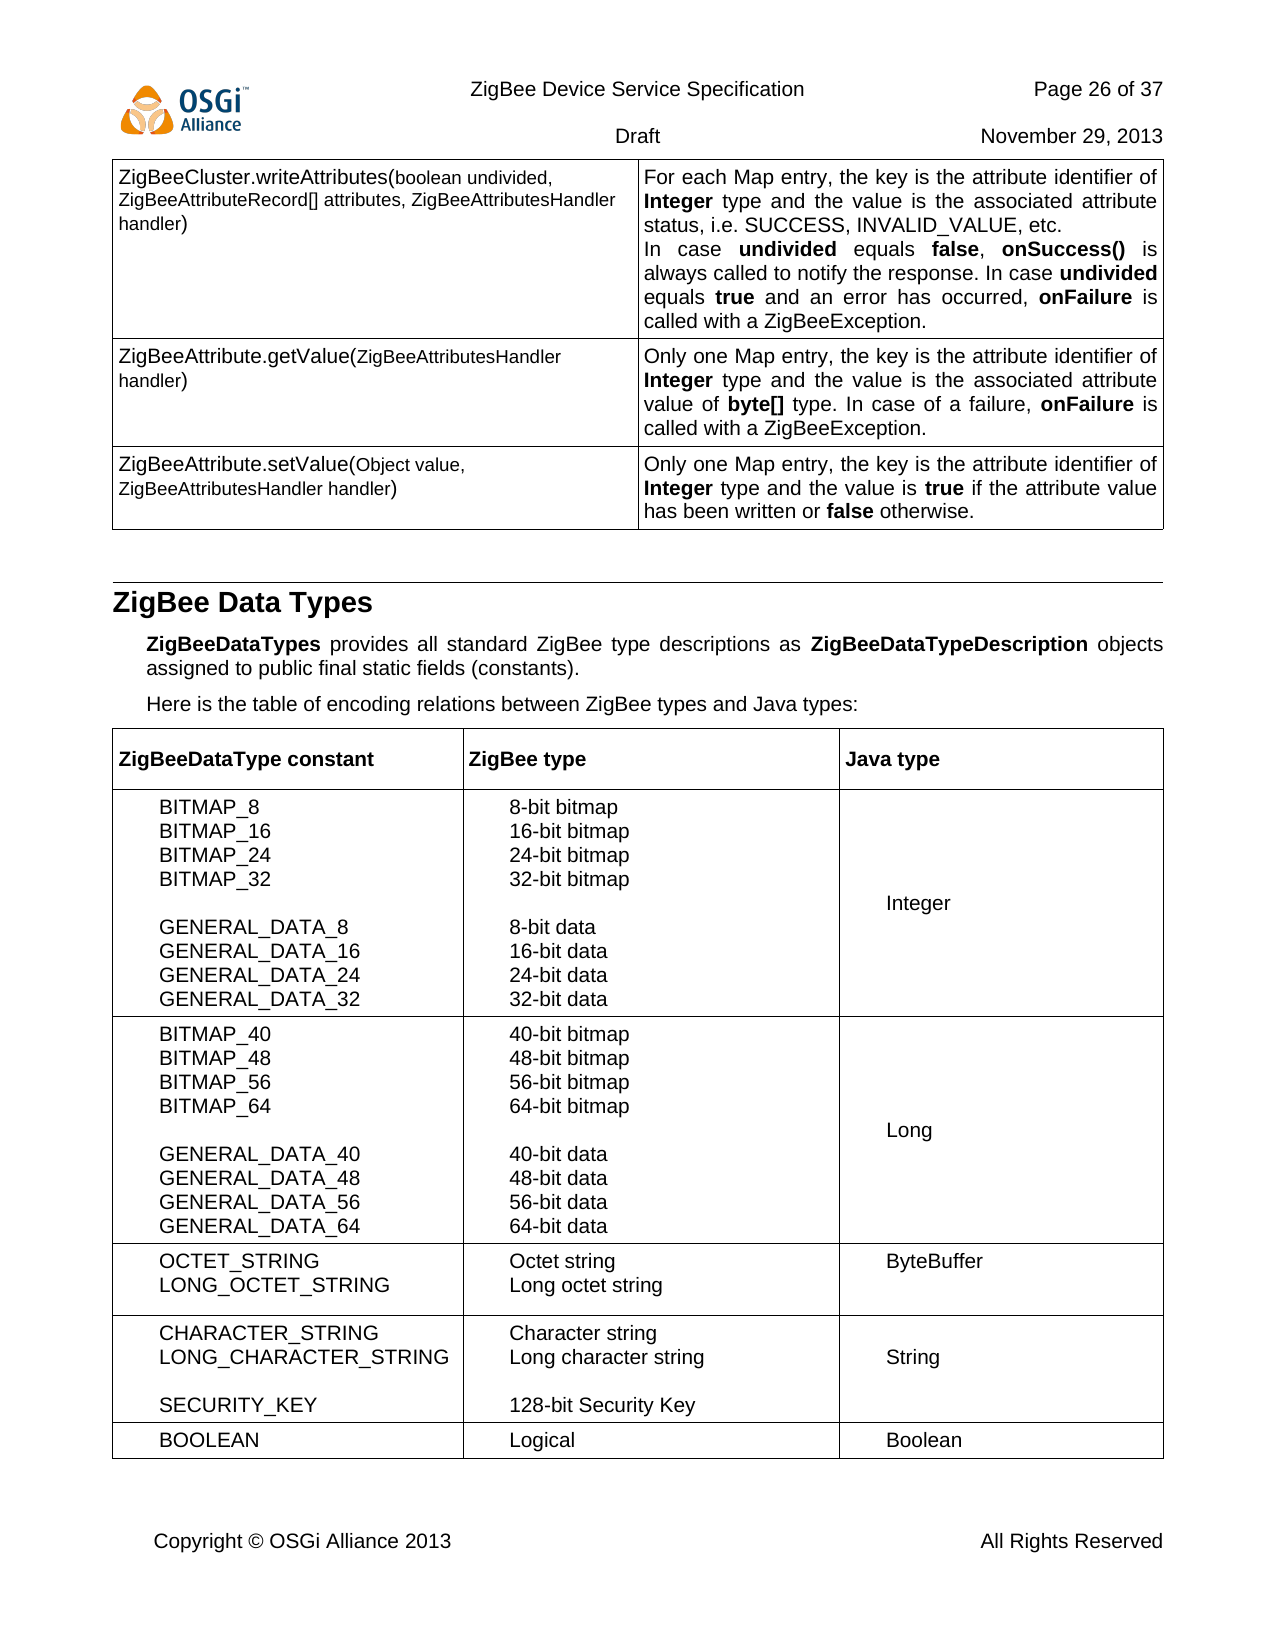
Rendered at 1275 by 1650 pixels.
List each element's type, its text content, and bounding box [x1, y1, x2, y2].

table_cell BOOLEAN [113, 1423, 463, 1458]
table_cell BITMAP_40 BITMAP_48 BITMAP_56 BITMAP_64 GENERAL_DATA_40 GENERAL_DATA_48 GENERAL_DATA_56 GENERAL_DATA_64 [113, 1017, 463, 1243]
table_header ZigBeeDataType constant [113, 729, 463, 789]
table_cell Boolean [840, 1423, 1163, 1458]
table_cell BITMAP_8 BITMAP_16 BITMAP_24 BITMAP_32 GENERAL_DATA_8 GENERAL_DATA_16 GENERAL_DATA_24 GENERAL_DATA_32 [113, 790, 463, 1016]
picture [113, 78, 257, 142]
table_header ZigBee type [464, 729, 839, 789]
subtitle ZigBee Data Types [112, 583, 1163, 619]
text Here is the table of encoding relations between ZigBee types and Java types: [146, 692, 1163, 716]
table_cell ZigBeeCluster.writeAttributes(boolean undivided, ZigBeeAttributeRecord[] attributes, ZigBeeAttributesHandler handler) [113, 160, 638, 338]
table_cell Logical [464, 1423, 839, 1458]
table_cell OCTET_STRING LONG_OCTET_STRING [113, 1244, 463, 1315]
table_cell For each Map entry, the key is the attribute identifier of Integer type and the value is the associated attribute status, i.e. SUCCESS, INVALID_VALUE, etc. In case undivided equals false, onSuccess() is always called to notify the response. In case undivided equals true and an error has occurred, onFailure is called with a ZigBeeException. [639, 160, 1163, 338]
table_cell 40-bit bitmap 48-bit bitmap 56-bit bitmap 64-bit bitmap 40-bit data 48-bit data 56-bit data 64-bit data [464, 1017, 839, 1243]
table_cell ZigBeeAttribute.getValue(ZigBeeAttributesHandler handler) [113, 339, 638, 446]
table_cell Only one Map entry, the key is the attribute identifier of Integer type and the value is the associated attribute value of byte[] type. In case of a failure, onFailure is called with a ZigBeeException. [639, 339, 1163, 446]
table_cell Only one Map entry, the key is the attribute identifier of Integer type and the value is true if the attribute value has been written or false otherwise. [639, 447, 1163, 529]
table_cell Long [840, 1017, 1163, 1243]
table_cell ByteBuffer [840, 1244, 1163, 1315]
table_cell Character string Long character string 128-bit Security Key [464, 1316, 839, 1422]
table_cell Octet string Long octet string [464, 1244, 839, 1315]
table_cell CHARACTER_STRING LONG_CHARACTER_STRING SECURITY_KEY [113, 1316, 463, 1422]
table_cell ZigBeeAttribute.setValue(Object value, ZigBeeAttributesHandler handler) [113, 447, 638, 529]
table_header Java type [840, 729, 1163, 789]
table_cell Integer [840, 790, 1163, 1016]
table_cell 8-bit bitmap 16-bit bitmap 24-bit bitmap 32-bit bitmap 8-bit data 16-bit data 24-bit data 32-bit data [464, 790, 839, 1016]
text ZigBeeDataTypes provides all standard ZigBee type descriptions as ZigBeeDataTypeDescription objects assigned to public final static fields (constants). [146, 631, 1163, 679]
table_cell String [840, 1316, 1163, 1422]
